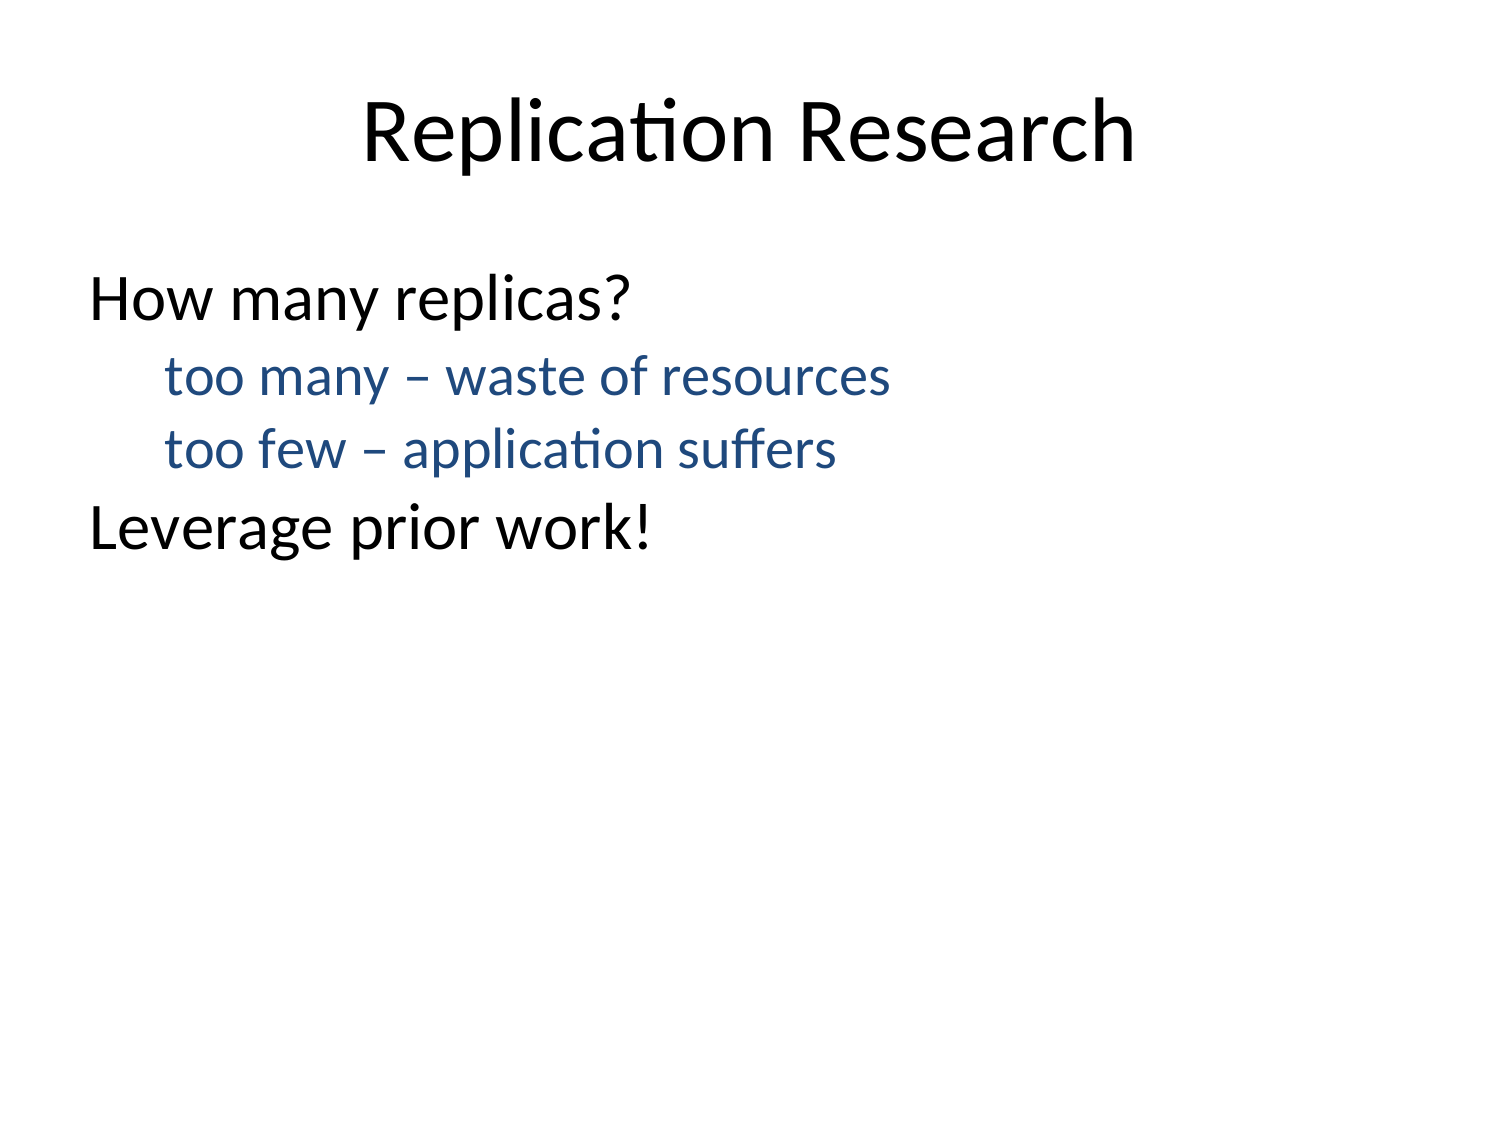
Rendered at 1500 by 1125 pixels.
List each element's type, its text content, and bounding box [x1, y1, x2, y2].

list How many replicas? too many – waste of resources too few – application suffers Leverage prior work! [75, 262, 1426, 1006]
title Replication Research [75, 45, 1426, 233]
